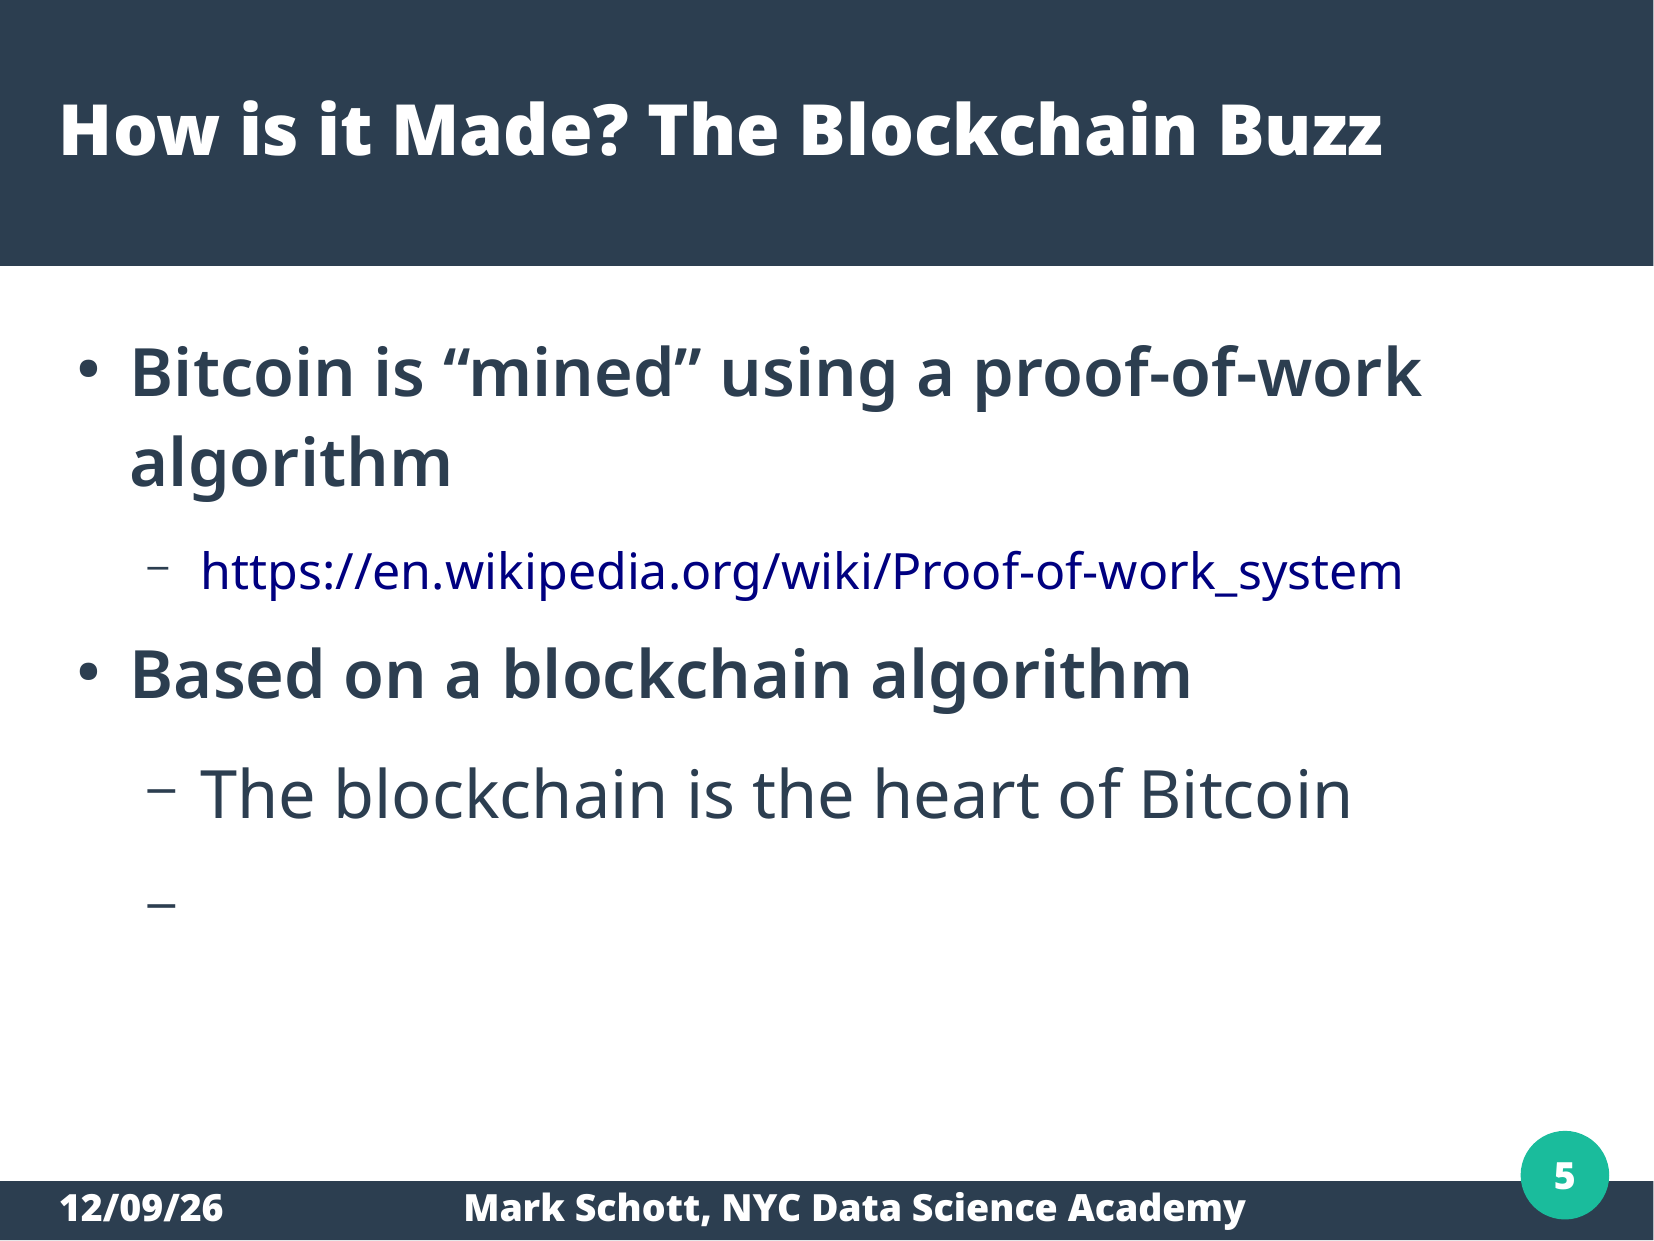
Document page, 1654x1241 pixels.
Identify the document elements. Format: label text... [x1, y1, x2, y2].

list Bitcoin is “mined” using a proof-of-work algorithm https://en.wikipedia.org/wiki/Proof-of-work_system Based on a blockchain algorithm The blockchain is the heart of Bitcoin [58, 324, 1595, 1152]
title How is it Made? The Blockchain Buzz [58, 49, 1595, 207]
